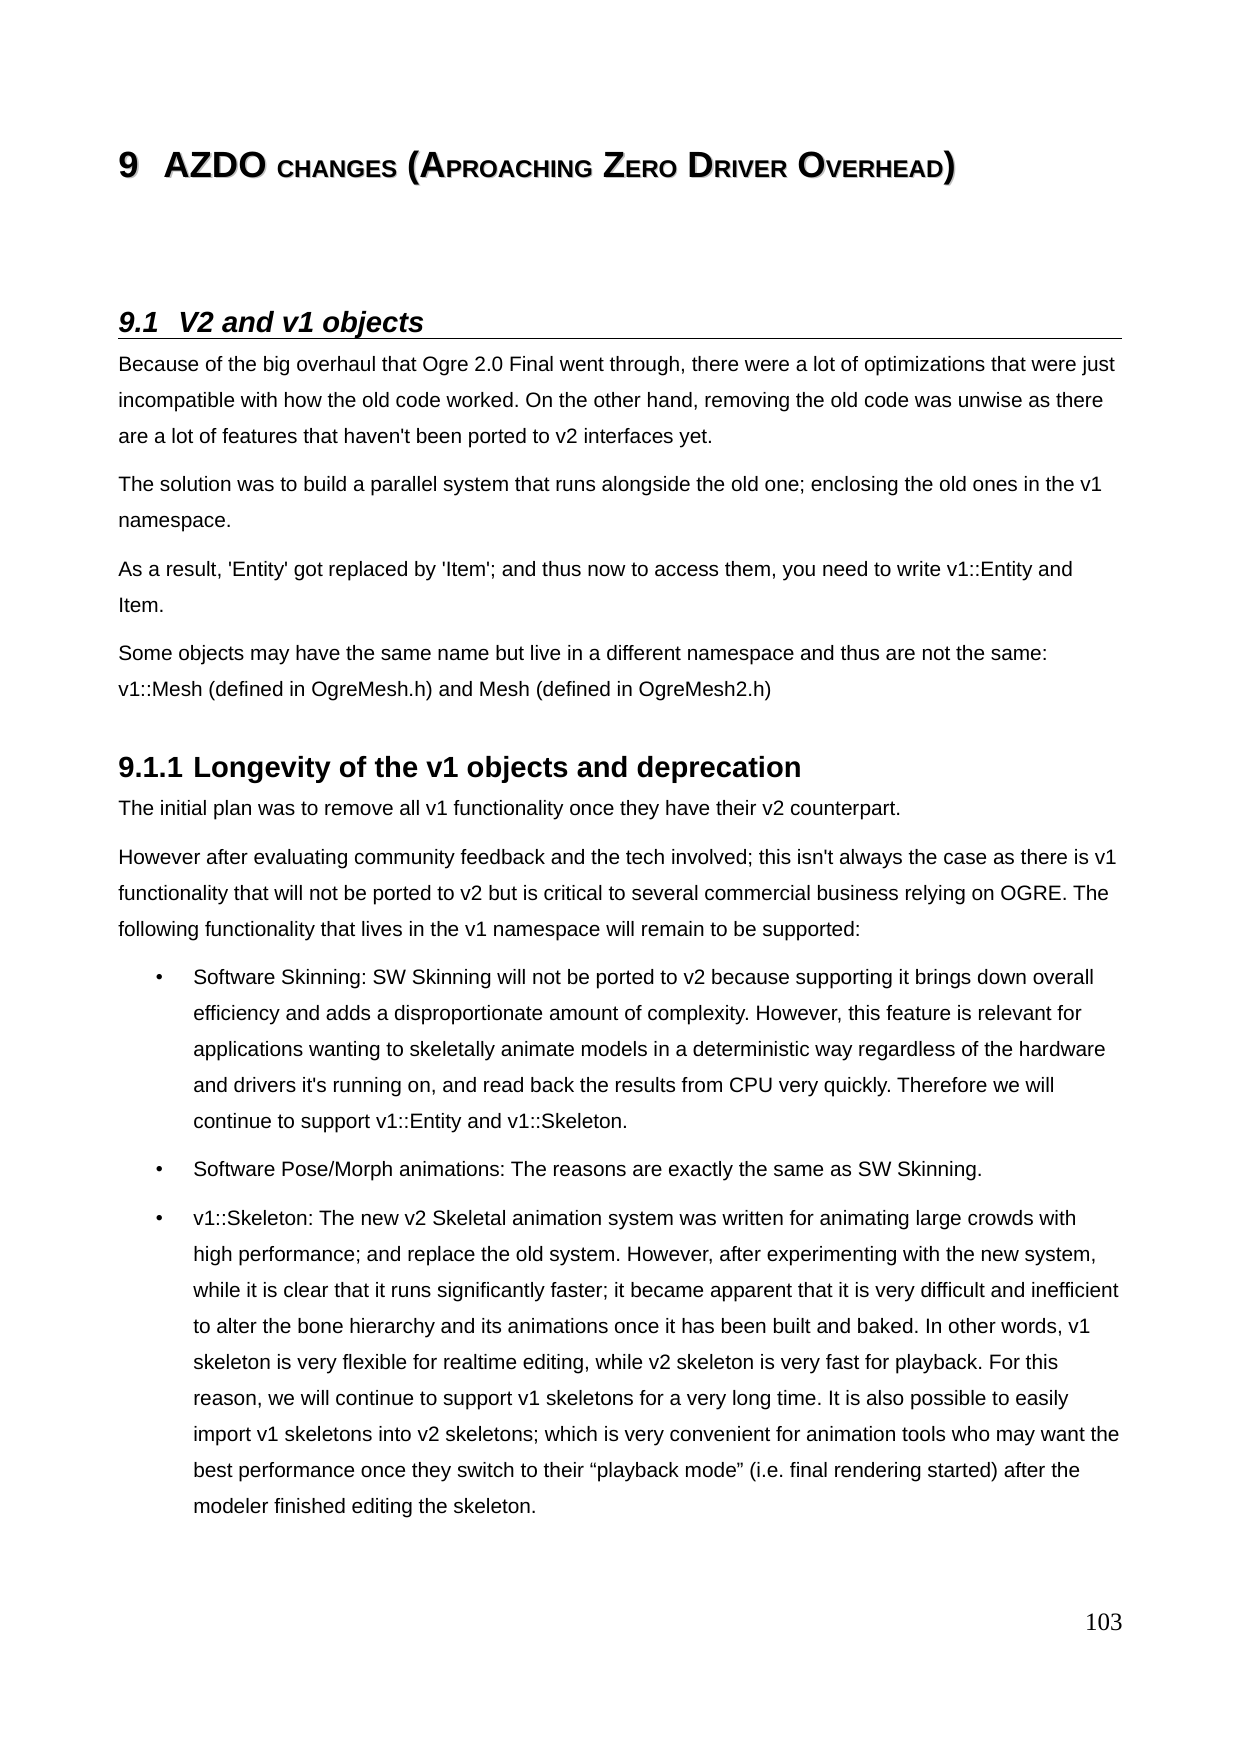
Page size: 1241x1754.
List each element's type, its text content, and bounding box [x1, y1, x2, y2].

text The solution was to build a parallel system that runs alongside the old one; enclosing the old ones in the v1 namespace. [118, 472, 1122, 532]
subtitle V2 and v1 objects [118, 305, 1122, 338]
text Some objects may have the same name but live in a different namespace and thus are not the same: v1::Mesh (defined in OgreMesh.h) and Mesh (defined in OgreMesh2.h) [118, 641, 1122, 701]
subtitle Longevity of the v1 objects and deprecation [118, 750, 1122, 784]
list v1::Skeleton: The new v2 Skeletal animation system was written for animating large crowds with high performance; and replace the old system. However, after experimenting with the new system, while it is clear that it runs significantly faster; it became apparent that it is very difficult and inefficient to alter the bone hierarchy and its animations once it has been built and baked. In other words, v1 skeleton is very flexible for realtime editing, while v2 skeleton is very fast for playback. For this reason, we will continue to support v1 skeletons for a very long time. It is also possible to easily import v1 skeletons into v2 skeletons; which is very convenient for animation tools who may want the best performance once they switch to their “playback mode” (i.e. final rendering started) after the modeler finished editing the skeleton. [156, 1206, 1122, 1517]
list Software Pose/Morph animations: The reasons are exactly the same as SW Skinning. [156, 1157, 1122, 1181]
text However after evaluating community feedback and the tech involved; this isn't always the case as there is v1 functionality that will not be ported to v2 but is critical to several commercial business relying on OGRE. The following functionality that lives in the v1 namespace will remain to be supported: [118, 845, 1122, 941]
text The initial plan was to remove all v1 functionality once they have their v2 counterpart. [118, 796, 1122, 820]
list Software Skinning: SW Skinning will not be ported to v2 because supporting it brings down overall efficiency and adds a disproportionate amount of complexity. However, this feature is relevant for applications wanting to skeletally animate models in a deterministic way regardless of the hardware and drivers it's running on, and read back the results from CPU very quickly. Therefore we will continue to support v1::Entity and v1::Skeleton. [156, 965, 1122, 1133]
text As a result, 'Entity' got replaced by 'Item'; and thus now to access them, you need to write v1::Entity and Item. [118, 556, 1122, 616]
subtitle AZDO changes (Aproaching Zero Driver Overhead) [118, 143, 1122, 185]
text Because of the big overhaul that Ogre 2.0 Final went through, there were a lot of optimizations that were just incompatible with how the old code worked. On the other hand, removing the old code was unwise as there are a lot of features that haven't been ported to v2 interfaces yet. [118, 352, 1122, 448]
